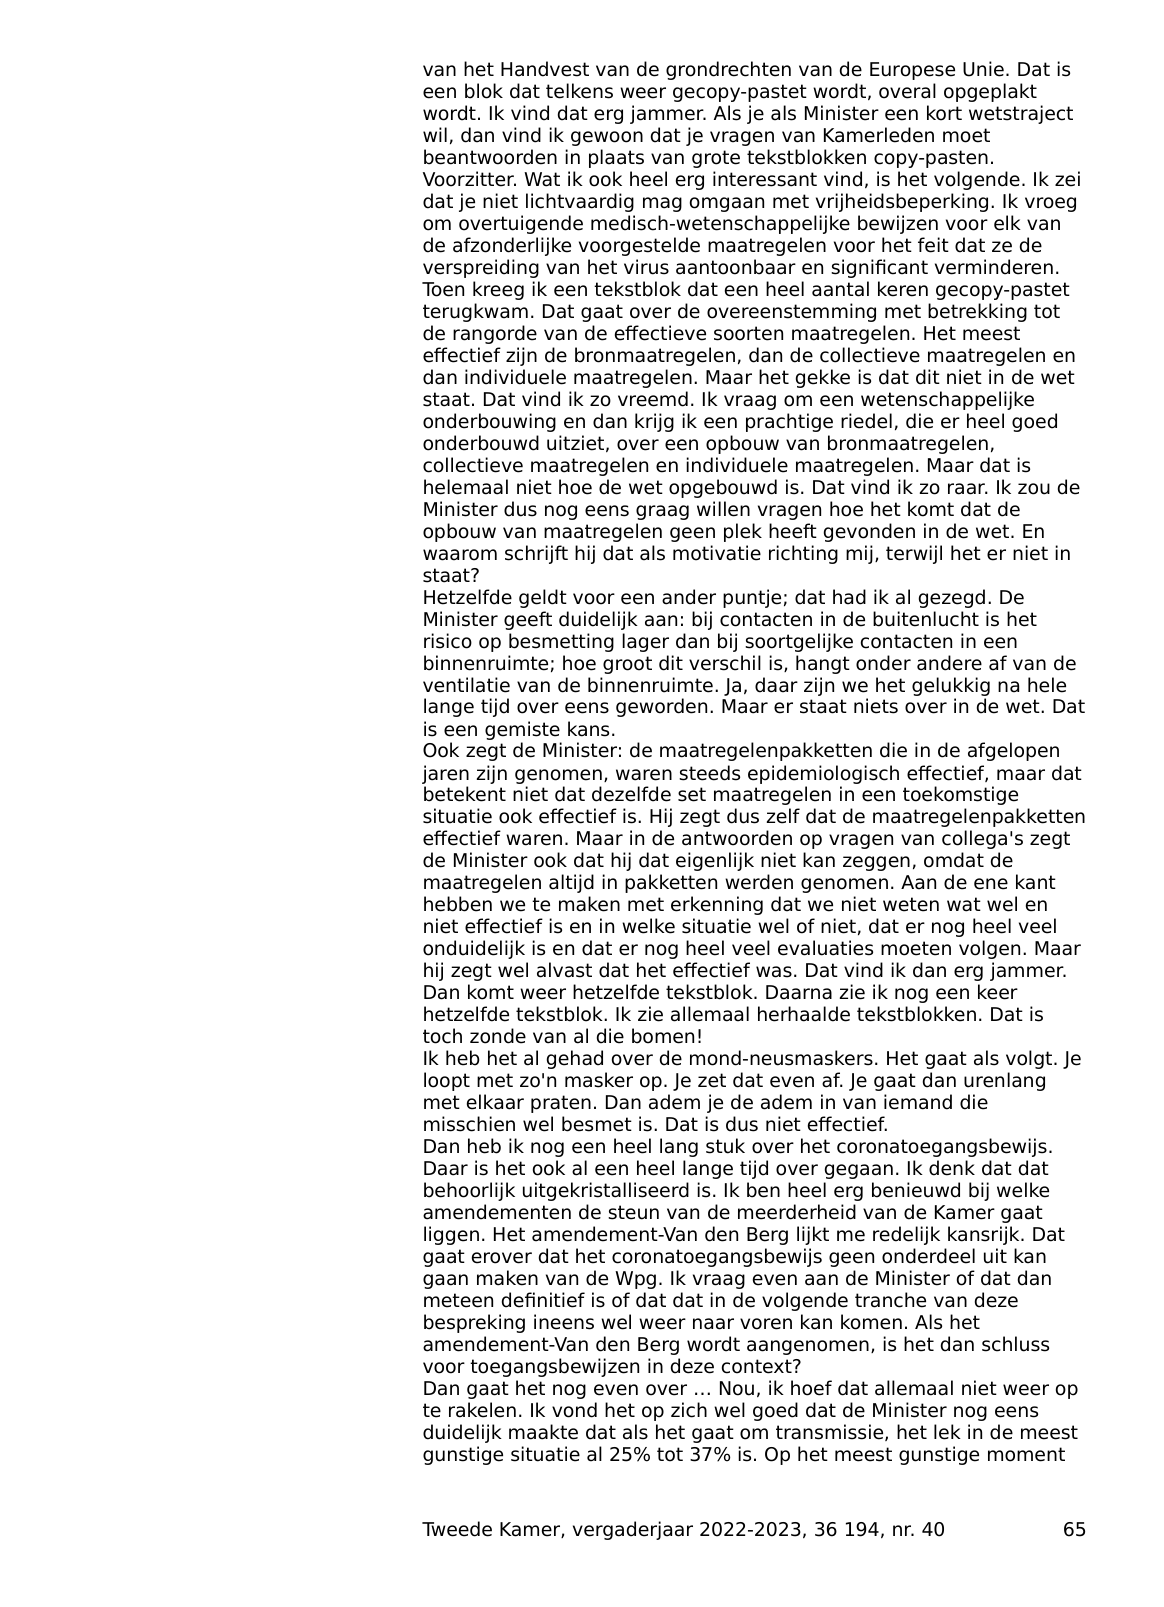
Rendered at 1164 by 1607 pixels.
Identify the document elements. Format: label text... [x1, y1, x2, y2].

text Voorzitter. Wat ik ook heel erg interessant vind, is het volgende. Ik zei dat je niet lichtvaardig mag omgaan met vrijheidsbeperking. Ik vroeg om overtuigende medisch-wetenschappelijke bewijzen voor elk van de afzonderlijke voorgestelde maatregelen voor het feit dat ze de verspreiding van het virus aantoonbaar en significant verminderen. Toen kreeg ik een tekstblok dat een heel aantal keren gecopy-pastet terugkwam. Dat gaat over de overeenstemming met betrekking tot de rangorde van de effectieve soorten maatregelen. Het meest effectief zijn de bronmaatregelen, dan de collectieve maatregelen en dan individuele maatregelen. Maar het gekke is dat dit niet in de wet staat. Dat vind ik zo vreemd. Ik vraag om een wetenschappelijke onderbouwing en dan krijg ik een prachtige riedel, die er heel goed onderbouwd uitziet, over een opbouw van bronmaatregelen, collectieve maatregelen en individuele maatregelen. Maar dat is helemaal niet hoe de wet opgebouwd is. Dat vind ik zo raar. Ik zou de Minister dus nog eens graag willen vragen hoe het komt dat de opbouw van maatregelen geen plek heeft gevonden in de wet. En waarom schrijft hij dat als motivatie richting mij, terwijl het er niet in staat? [422, 169, 1087, 587]
text Dan komt weer hetzelfde tekstblok. Daarna zie ik nog een keer hetzelfde tekstblok. Ik zie allemaal herhaalde tekstblokken. Dat is toch zonde van al die bomen! [422, 982, 1087, 1048]
text Dan gaat het nog even over … Nou, ik hoef dat allemaal niet weer op te rakelen. Ik vond het op zich wel goed dat de Minister nog eens duidelijk maakte dat als het gaat om transmissie, het lek in de meest gunstige situatie al 25% tot 37% is. Op het meest gunstige moment [422, 1378, 1087, 1466]
text Dan heb ik nog een heel lang stuk over het coronatoegangsbewijs. Daar is het ook al een heel lange tijd over gegaan. Ik denk dat dat behoorlijk uitgekristalliseerd is. Ik ben heel erg benieuwd bij welke amendementen de steun van de meerderheid van de Kamer gaat liggen. Het amendement-Van den Berg lijkt me redelijk kansrijk. Dat gaat erover dat het coronatoegangsbewijs geen onderdeel uit kan gaan maken van de Wpg. Ik vraag even aan de Minister of dat dan meteen definitief is of dat dat in de volgende tranche van deze bespreking ineens wel weer naar voren kan komen. Als het amendement-Van den Berg wordt aangenomen, is het dan schluss voor toegangsbewijzen in deze context? [422, 1136, 1087, 1378]
text van het Handvest van de grondrechten van de Europese Unie. Dat is een blok dat telkens weer gecopy-pastet wordt, overal opgeplakt wordt. Ik vind dat erg jammer. Als je als Minister een kort wetstraject wil, dan vind ik gewoon dat je vragen van Kamerleden moet beantwoorden in plaats van grote tekstblokken copy-pasten. [422, 59, 1087, 169]
text Ook zegt de Minister: de maatregelenpakketten die in de afgelopen jaren zijn genomen, waren steeds epidemiologisch effectief, maar dat betekent niet dat dezelfde set maatregelen in een toekomstige situatie ook effectief is. Hij zegt dus zelf dat de maatregelenpakketten effectief waren. Maar in de antwoorden op vragen van collega's zegt de Minister ook dat hij dat eigenlijk niet kan zeggen, omdat de maatregelen altijd in pakketten werden genomen. Aan de ene kant hebben we te maken met erkenning dat we niet weten wat wel en niet effectief is en in welke situatie wel of niet, dat er nog heel veel onduidelijk is en dat er nog heel veel evaluaties moeten volgen. Maar hij zegt wel alvast dat het effectief was. Dat vind ik dan erg jammer. [422, 740, 1087, 982]
text Hetzelfde geldt voor een ander puntje; dat had ik al gezegd. De Minister geeft duidelijk aan: bij contacten in de buitenlucht is het risico op besmetting lager dan bij soortgelijke contacten in een binnenruimte; hoe groot dit verschil is, hangt onder andere af van de ventilatie van de binnenruimte. Ja, daar zijn we het gelukkig na hele lange tijd over eens geworden. Maar er staat niets over in de wet. Dat is een gemiste kans. [422, 587, 1087, 740]
text Ik heb het al gehad over de mond-neusmaskers. Het gaat als volgt. Je loopt met zo'n masker op. Je zet dat even af. Je gaat dan urenlang met elkaar praten. Dan adem je de adem in van iemand die misschien wel besmet is. Dat is dus niet effectief. [422, 1048, 1087, 1136]
